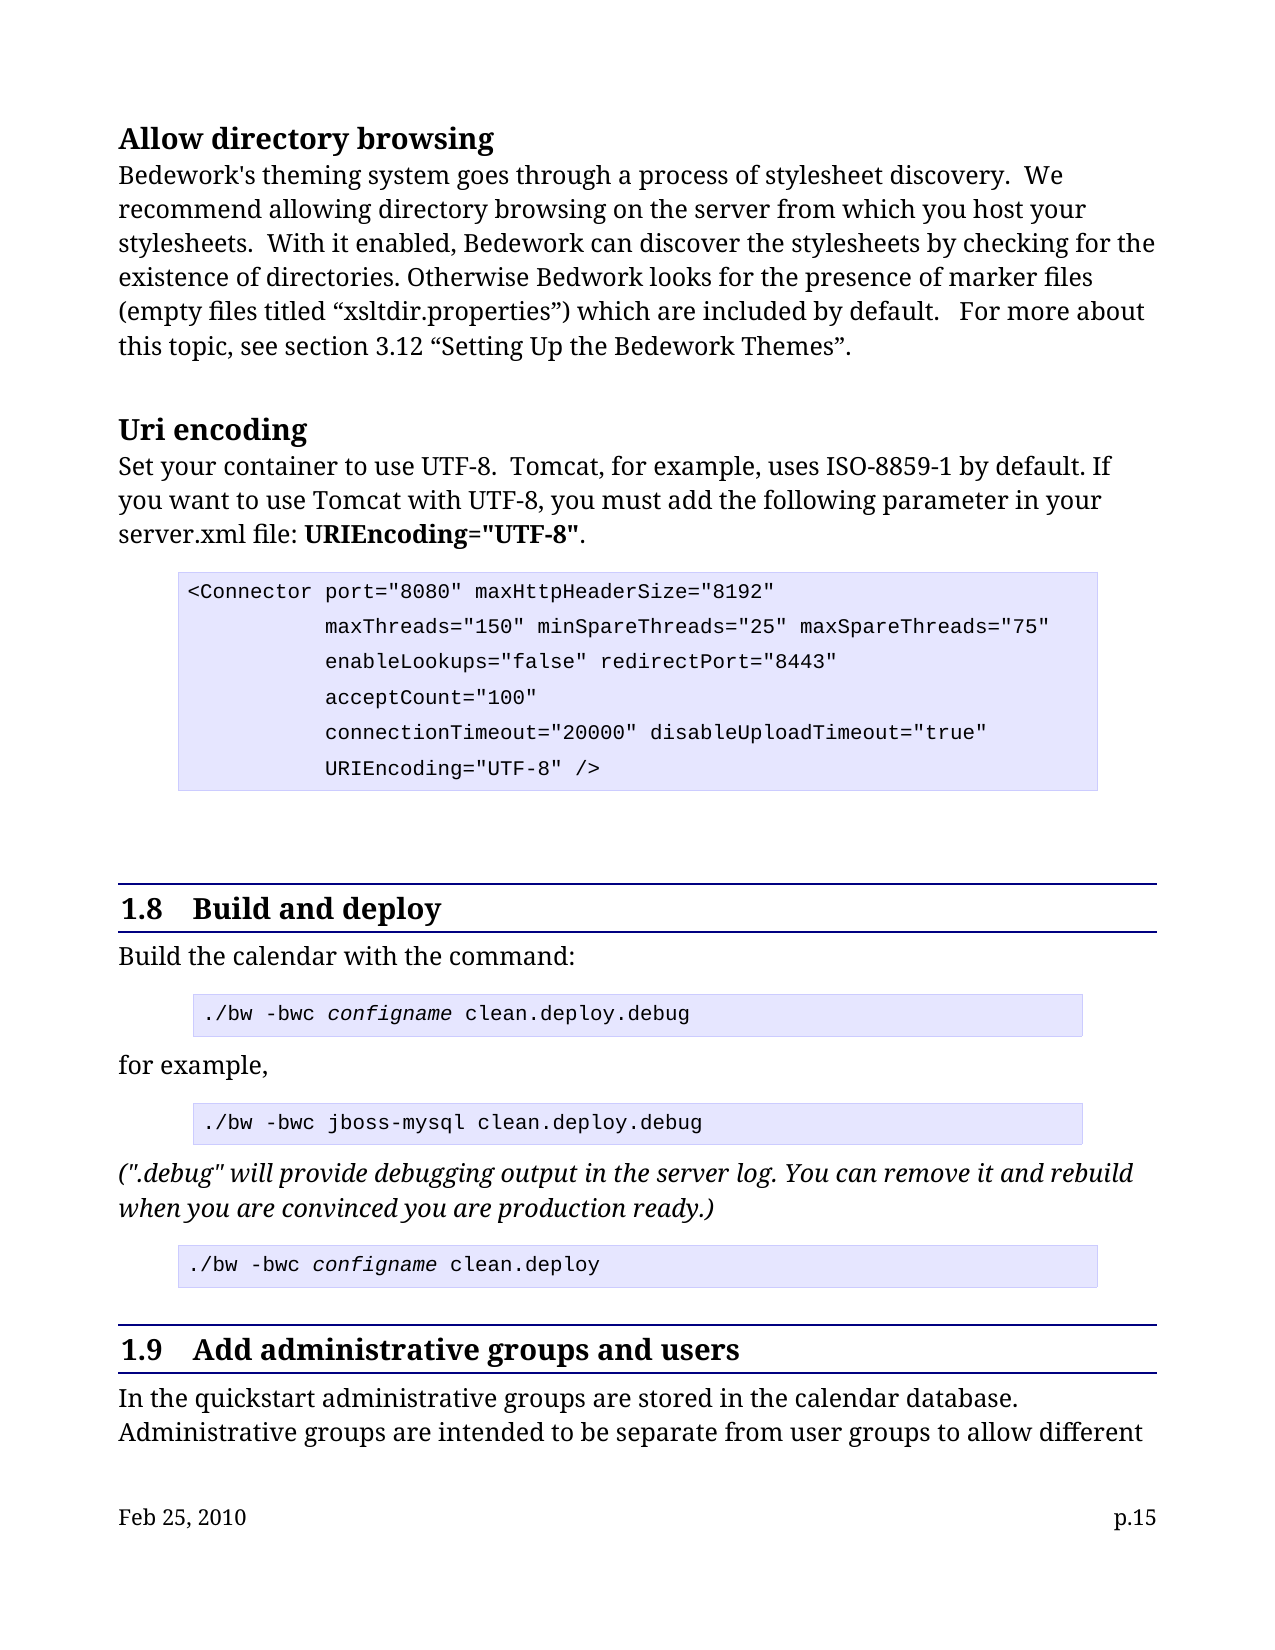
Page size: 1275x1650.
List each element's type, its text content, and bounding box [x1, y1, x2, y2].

text URIEncoding="UTF-8" /> [179, 749, 1097, 790]
subtitle Uri encoding [118, 409, 1157, 448]
text for example, [118, 1047, 1157, 1082]
text Set your container to use UTF-8. Tomcat, for example, uses ISO-8859-1 by default. If you want to use Tomcat with UTF-8, you must add the following parameter in your server.xml file: URIEncoding="UTF-8". [118, 448, 1157, 551]
text ./bw -bwc configname clean.deploy [179, 1246, 1097, 1287]
text ./bw -bwc configname clean.deploy.debug [194, 995, 1082, 1036]
text connectionTimeout="20000" disableUploadTimeout="true" [179, 713, 1097, 746]
subtitle Build and deploy [118, 885, 1157, 931]
text maxThreads="150" minSpareThreads="25" maxSpareThreads="75" enableLookups="false" redirectPort="8443" [179, 607, 1097, 675]
subtitle Add administrative groups and users [118, 1326, 1157, 1372]
text In the quickstart administrative groups are stored in the calendar database. Administrative groups are intended to be separate from user groups to allow different [118, 1380, 1157, 1448]
text (".debug" will provide debugging output in the server log. You can remove it and rebuild when you are convinced you are production ready.) [118, 1156, 1157, 1224]
text acceptCount="100" [179, 678, 1097, 711]
text Build the calendar with the command: [118, 939, 1157, 973]
subtitle Allow directory browsing [118, 118, 1157, 158]
text ./bw -bwc jboss-mysql clean.deploy.debug [194, 1104, 1082, 1144]
text <Connector port="8080" maxHttpHeaderSize="8192" [179, 573, 1097, 604]
text Bedework's theming system goes through a process of stylesheet discovery. We recommend allowing directory browsing on the server from which you host your stylesheets. With it enabled, Bedework can discover the stylesheets by checking for the existence of directories. Otherwise Bedwork looks for the presence of marker files (empty files titled “xsltdir.properties”) which are included by default. For more about this topic, see section 3.12 “Setting Up the Bedework Themes”. [118, 158, 1157, 362]
